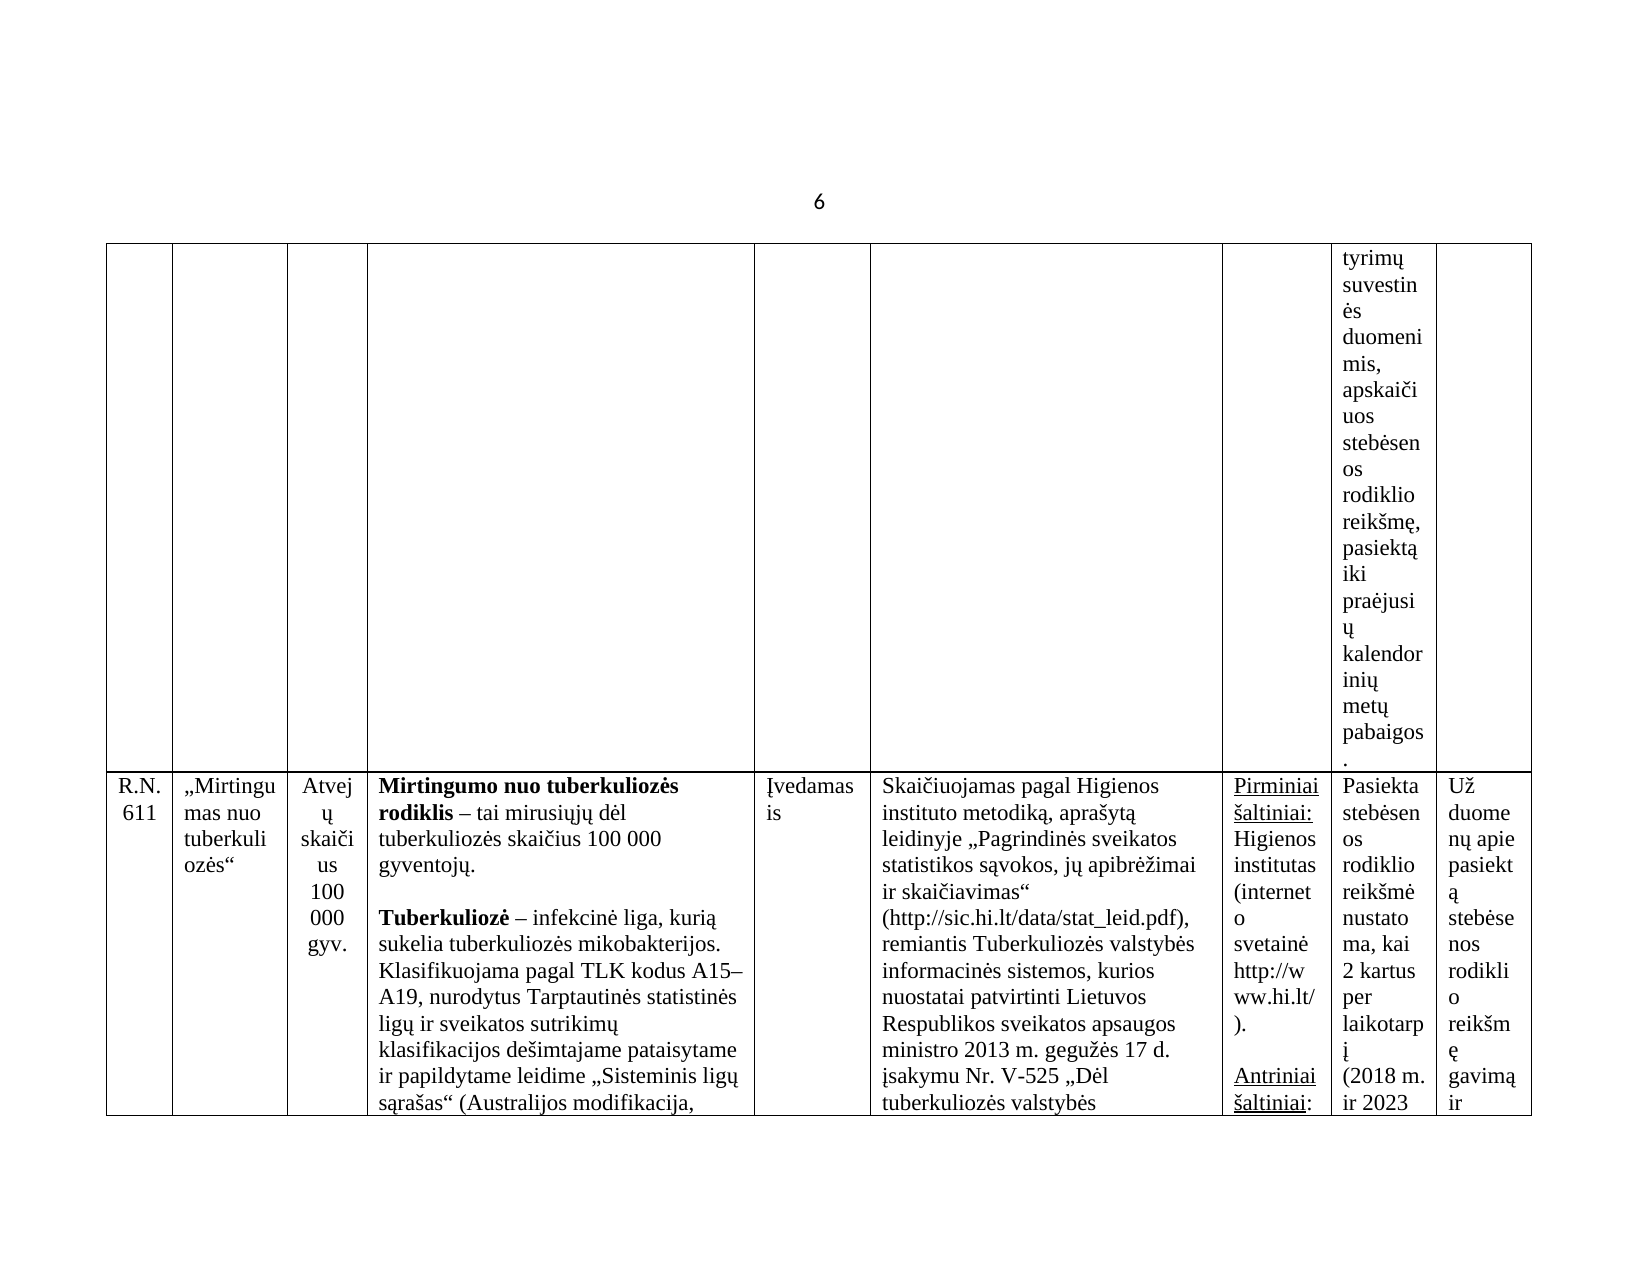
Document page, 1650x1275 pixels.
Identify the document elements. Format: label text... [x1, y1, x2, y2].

table_cell [288, 244, 367, 771]
table_cell Mirtingumo nuo tuberkuliozės rodiklis – tai mirusiųjų dėl tuberkuliozės skaičius 100 000 gyventojų. Tuberkuliozė – infekcinė liga, kurią sukelia tuberkuliozės mikobakterijos. Klasifikuojama pagal TLK kodus A15–A19, nurodytus Tarptautinės statistinės ligų ir sveikatos sutrikimų klasifikacijos dešimtajame pataisytame ir papildytame leidime „Sisteminis ligų sąrašas“ (Australijos modifikacija, [368, 773, 754, 1115]
table_cell [1437, 244, 1531, 771]
table_cell [1223, 244, 1331, 771]
table_cell [871, 244, 1222, 771]
table_cell R.N.611 [107, 773, 172, 1115]
table_cell Už duomenų apie pasiektą stebėsenos rodiklio reikšmę gavimą ir [1437, 773, 1531, 1115]
table_cell [368, 244, 754, 771]
table_cell Atvejų skaičius 100 000 gyv. [288, 773, 367, 1115]
table_cell „Mirtingumas nuo tuberkuliozės“ [173, 773, 287, 1115]
table_cell Pasiekta stebėsenos rodiklio reikšmė nustatoma, kai 2 kartus per laikotarpį (2018 m. ir 2023 [1332, 773, 1436, 1115]
table_cell tyrimų suvestinės duomenimis, apskaičiuos stebėsenos rodiklio reikšmę, pasiektą iki praėjusių kalendorinių metų pabaigos. [1332, 244, 1436, 771]
table_cell [755, 244, 870, 771]
table_cell [107, 244, 172, 771]
table_cell Įvedamasis [755, 773, 870, 1115]
table_cell [173, 244, 287, 771]
table_cell Skaičiuojamas pagal Higienos instituto metodiką, aprašytą leidinyje „Pagrindinės sveikatos statistikos sąvokos, jų apibrėžimai ir skaičiavimas“ (http://sic.hi.lt/data/stat_leid.pdf), remiantis Tuberkuliozės valstybės informacinės sistemos, kurios nuostatai patvirtinti Lietuvos Respublikos sveikatos apsaugos ministro 2013 m. gegužės 17 d. įsakymu Nr. V-525 „Dėl tuberkuliozės valstybės [871, 773, 1222, 1115]
table_cell Pirminiai šaltiniai: Higienos institutas (interneto svetainė http://www.hi.lt/). Antriniai šaltiniai: [1223, 773, 1331, 1115]
